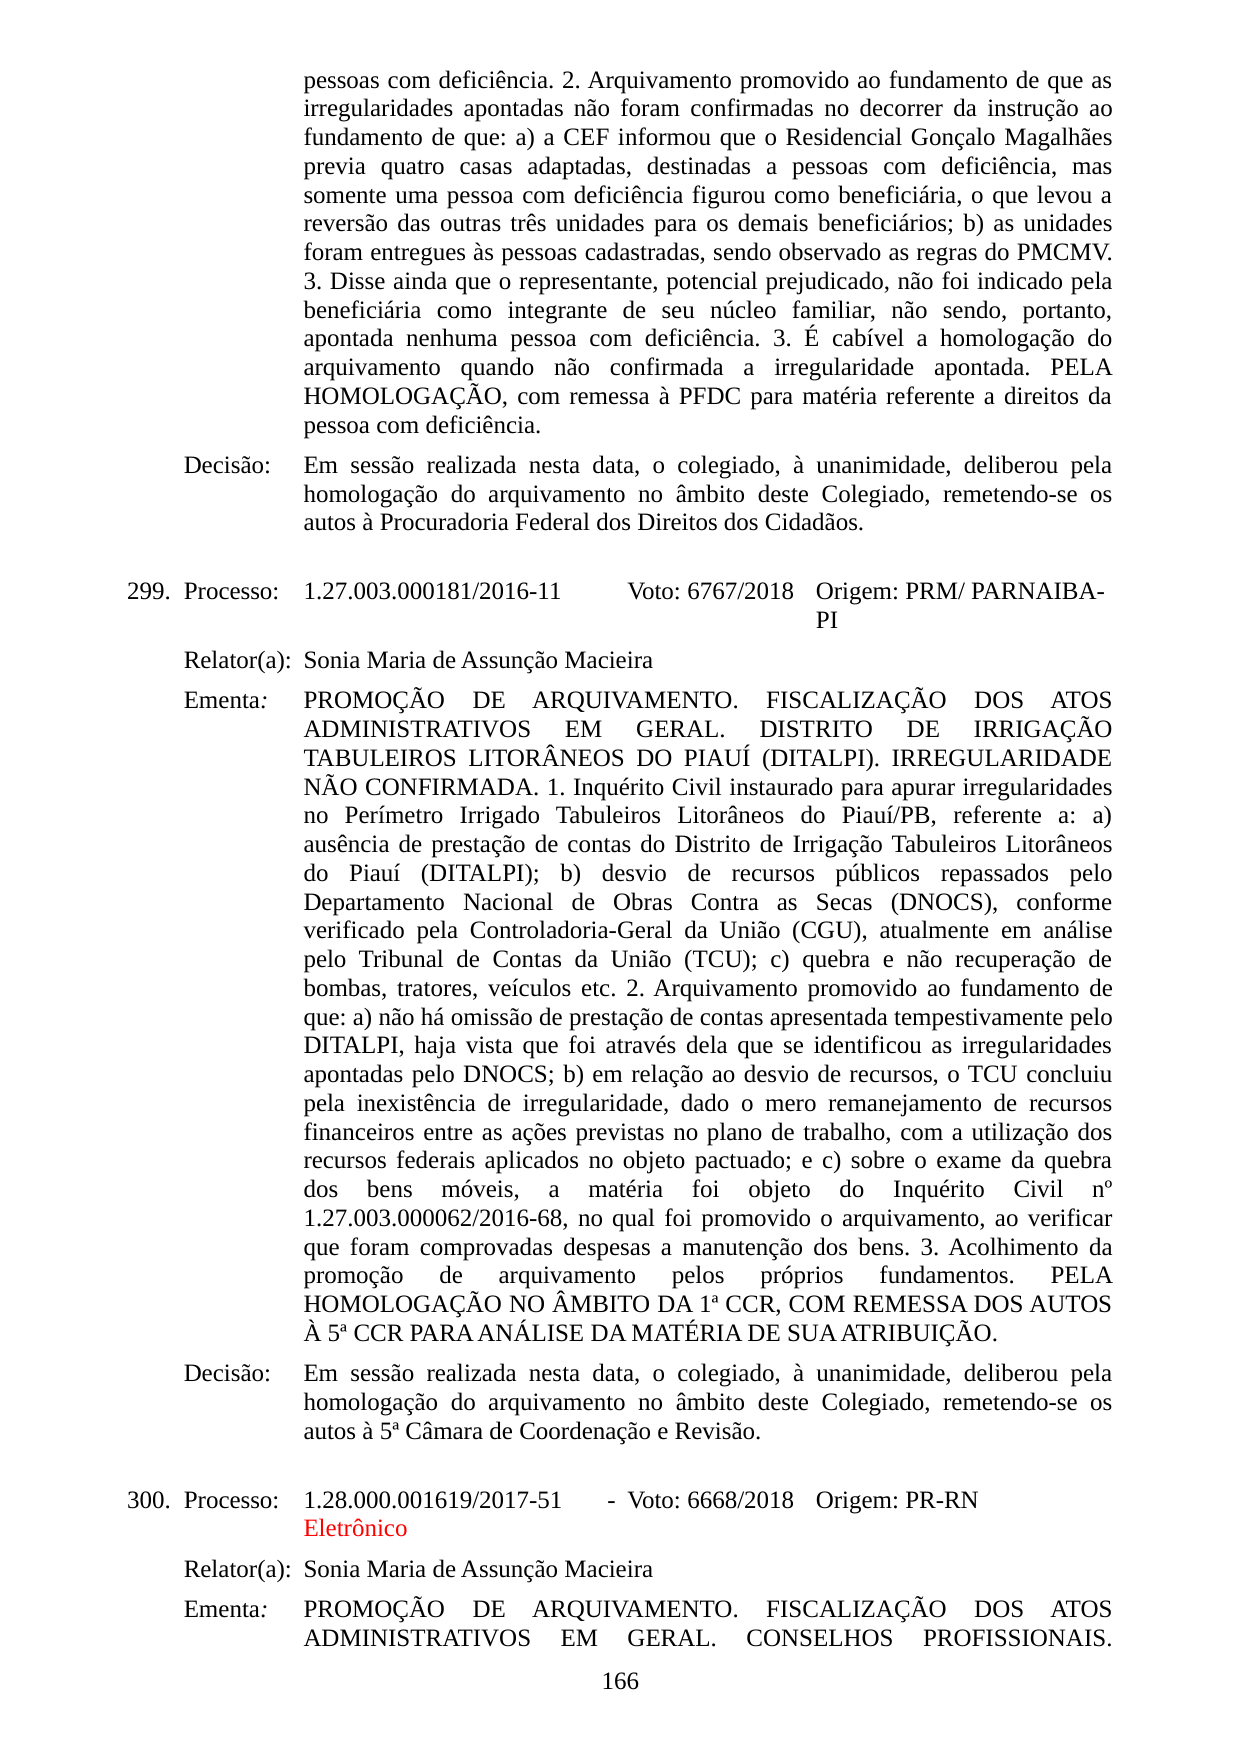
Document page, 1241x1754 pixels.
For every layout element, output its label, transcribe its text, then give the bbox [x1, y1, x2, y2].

table_cell Sonia Maria de Assunção Macieira [298, 640, 1119, 680]
table_header 1.28.000.001619/2017-51 - Eletrônico [298, 1479, 621, 1548]
table_cell [121, 59, 178, 444]
table_cell Decisão: [178, 1353, 298, 1450]
table_cell [178, 59, 298, 444]
table_cell PROMOÇÃO DE ARQUIVAMENTO. FISCALIZAÇÃO DOS ATOS ADMINISTRATIVOS EM GERAL. CONSELHOS PROFISSIONAIS. [298, 1588, 1119, 1657]
table_cell Relator(a): [178, 640, 298, 680]
table_cell Em sessão realizada nesta data, o colegiado, à unanimidade, deliberou pela homologação do arquivamento no âmbito deste Colegiado, remetendo-se os autos à 5ª Câmara de Coordenação e Revisão. [298, 1353, 1119, 1450]
table_cell Decisão: [178, 444, 298, 542]
table_cell [121, 444, 178, 542]
table_cell [121, 640, 178, 680]
table_header Voto: 6767/2018 [621, 571, 810, 640]
table_header Origem: PR-RN [810, 1479, 1119, 1548]
table_cell pessoas com deficiência. 2. Arquivamento promovido ao fundamento de que as irregularidades apontadas não foram confirmadas no decorrer da instrução ao fundamento de que: a) a CEF informou que o Residencial Gonçalo Magalhães previa quatro casas adaptadas, destinadas a pessoas com deficiência, mas somente uma pessoa com deficiência figurou como beneficiária, o que levou a reversão das outras três unidades para os demais beneficiários; b) as unidades foram entregues às pessoas cadastradas, sendo observado as regras do PMCMV. 3. Disse ainda que o representante, potencial prejudicado, não foi indicado pela beneficiária como integrante de seu núcleo familiar, não sendo, portanto, apontada nenhuma pessoa com deficiência. 3. É cabível a homologação do arquivamento quando não confirmada a irregularidade apontada. PELA HOMOLOGAÇÃO, com remessa à PFDC para matéria referente a direitos da pessoa com deficiência. [298, 59, 1119, 444]
table_cell [121, 1353, 178, 1450]
table_header 300. [121, 1479, 178, 1548]
table_header Voto: 6668/2018 [621, 1479, 810, 1548]
table_cell [121, 1588, 178, 1657]
table_header 1.27.003.000181/2016-11 [298, 571, 621, 640]
table_header Processo: [178, 571, 298, 640]
table_cell Ementa: [178, 1588, 298, 1657]
table_cell Sonia Maria de Assunção Macieira [298, 1548, 1119, 1588]
table_header Origem: PRM/ PARNAIBA-PI [810, 571, 1119, 640]
table_cell PROMOÇÃO DE ARQUIVAMENTO. FISCALIZAÇÃO DOS ATOS ADMINISTRATIVOS EM GERAL. DISTRITO DE IRRIGAÇÃO TABULEIROS LITORÂNEOS DO PIAUÍ (DITALPI). IRREGULARIDADE NÃO CONFIRMADA. 1. Inquérito Civil instaurado para apurar irregularidades no Perímetro Irrigado Tabuleiros Litorâneos do Piauí/PB, referente a: a) ausência de prestação de contas do Distrito de Irrigação Tabuleiros Litorâneos do Piauí (DITALPI); b) desvio de recursos públicos repassados pelo Departamento Nacional de Obras Contra as Secas (DNOCS), conforme verificado pela Controladoria-Geral da União (CGU), atualmente em análise pelo Tribunal de Contas da União (TCU); c) quebra e não recuperação de bombas, tratores, veículos etc. 2. Arquivamento promovido ao fundamento de que: a) não há omissão de prestação de contas apresentada tempestivamente pelo DITALPI, haja vista que foi através dela que se identificou as irregularidades apontadas pelo DNOCS; b) em relação ao desvio de recursos, o TCU concluiu pela inexistência de irregularidade, dado o mero remanejamento de recursos financeiros entre as ações previstas no plano de trabalho, com a utilização dos recursos federais aplicados no objeto pactuado; e c) sobre o exame da quebra dos bens móveis, a matéria foi objeto do Inquérito Civil nº 1.27.003.000062/2016-68, no qual foi promovido o arquivamento, ao verificar que foram comprovadas despesas a manutenção dos bens. 3. Acolhimento da promoção de arquivamento pelos próprios fundamentos. PELA HOMOLOGAÇÃO NO ÂMBITO DA 1ª CCR, COM REMESSA DOS AUTOS À 5ª CCR PARA ANÁLISE DA MATÉRIA DE SUA ATRIBUIÇÃO. [298, 680, 1119, 1353]
table_cell [121, 680, 178, 1353]
table_cell [121, 1548, 178, 1588]
table_header Processo: [178, 1479, 298, 1548]
table_cell Ementa: [178, 680, 298, 1353]
table_cell Relator(a): [178, 1548, 298, 1588]
table_header 299. [121, 571, 178, 640]
table_cell Em sessão realizada nesta data, o colegiado, à unanimidade, deliberou pela homologação do arquivamento no âmbito deste Colegiado, remetendo-se os autos à Procuradoria Federal dos Direitos dos Cidadãos. [298, 444, 1119, 542]
